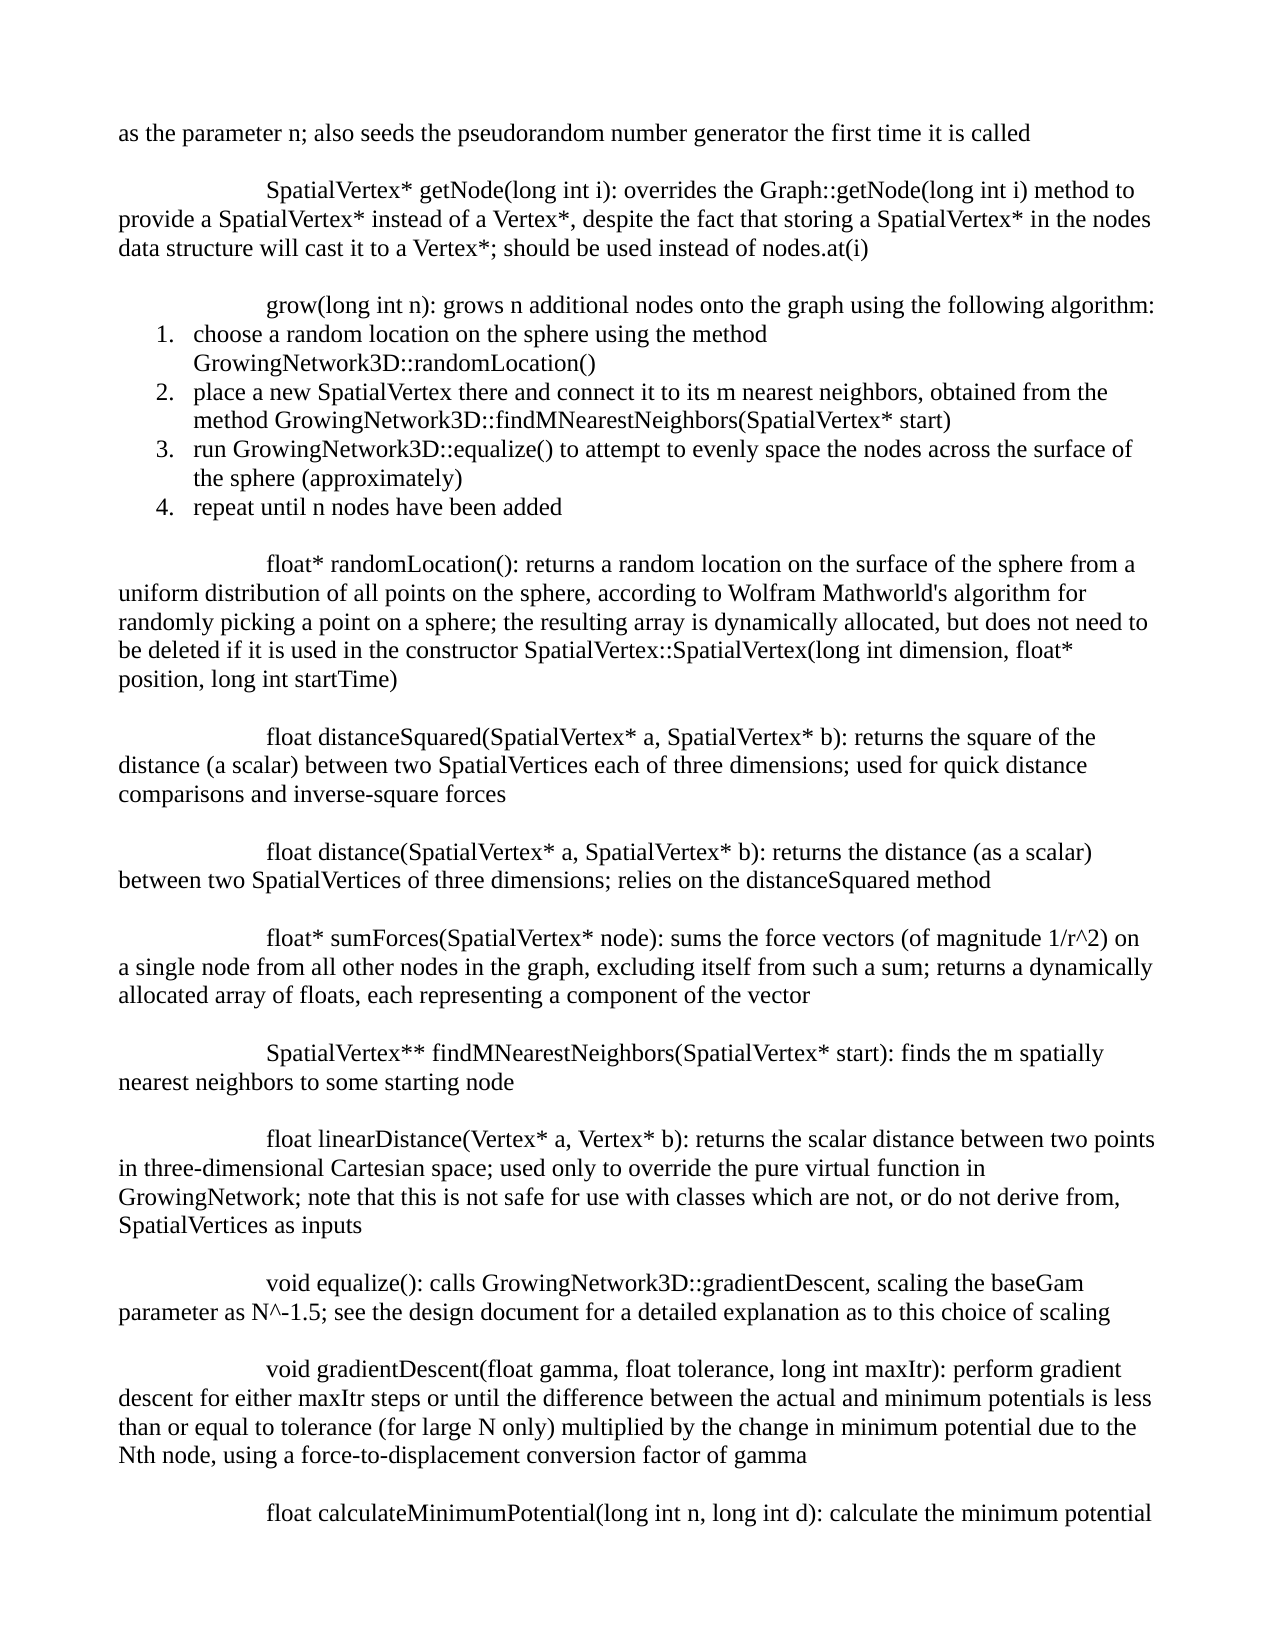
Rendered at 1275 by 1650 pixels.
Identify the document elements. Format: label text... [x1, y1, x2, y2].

text grow(long int n): grows n additional nodes onto the graph using the following algorithm: [118, 291, 1157, 319]
text float distanceSquared(SpatialVertex* a, SpatialVertex* b): returns the square of the distance (a scalar) between two SpatialVertices each of three dimensions; used for quick distance comparisons and inverse-square forces [118, 722, 1157, 808]
text void gradientDescent(float gamma, float tolerance, long int maxItr): perform gradient descent for either maxItr steps or until the difference between the actual and minimum potentials is less than or equal to tolerance (for large N only) multiplied by the change in minimum potential due to the Nth node, using a force-to-displacement conversion factor of gamma [118, 1354, 1157, 1469]
text void equalize(): calls GrowingNetwork3D::gradientDescent, scaling the baseGam parameter as N^-1.5; see the design document for a detailed explanation as to this choice of scaling [118, 1268, 1157, 1326]
list repeat until n nodes have been added [156, 492, 1157, 521]
list run GrowingNetwork3D::equalize() to attempt to evenly space the nodes across the surface of the sphere (approximately) [156, 434, 1157, 492]
text SpatialVertex* getNode(long int i): overrides the Graph::getNode(long int i) method to provide a SpatialVertex* instead of a Vertex*, despite the fact that storing a SpatialVertex* in the nodes data structure will cast it to a Vertex*; should be used instead of nodes.at(i) [118, 176, 1157, 262]
list choose a random location on the sphere using the method GrowingNetwork3D::randomLocation() [156, 319, 1157, 377]
text SpatialVertex** findMNearestNeighbors(SpatialVertex* start): finds the m spatially nearest neighbors to some starting node [118, 1038, 1157, 1096]
text float* randomLocation(): returns a random location on the surface of the sphere from a uniform distribution of all points on the sphere, according to Wolfram Mathworld's algorithm for randomly picking a point on a sphere; the resulting array is dynamically allocated, but does not need to be deleted if it is used in the constructor SpatialVertex::SpatialVertex(long int dimension, float* position, long int startTime) [118, 549, 1157, 693]
list place a new SpatialVertex there and connect it to its m nearest neighbors, obtained from the method GrowingNetwork3D::findMNearestNeighbors(SpatialVertex* start) [156, 377, 1157, 434]
text float distance(SpatialVertex* a, SpatialVertex* b): returns the distance (as a scalar) between two SpatialVertices of three dimensions; relies on the distanceSquared method [118, 837, 1157, 894]
text as the parameter n; also seeds the pseudorandom number generator the first time it is called [118, 118, 1157, 147]
text float calculateMinimumPotential(long int n, long int d): calculate the minimum potential [118, 1498, 1157, 1527]
text float linearDistance(Vertex* a, Vertex* b): returns the scalar distance between two points in three-dimensional Cartesian space; used only to override the pure virtual function in GrowingNetwork; note that this is not safe for use with classes which are not, or do not derive from, SpatialVertices as inputs [118, 1124, 1157, 1239]
text float* sumForces(SpatialVertex* node): sums the force vectors (of magnitude 1/r^2) on a single node from all other nodes in the graph, excluding itself from such a sum; returns a dynamically allocated array of floats, each representing a component of the vector [118, 923, 1157, 1009]
